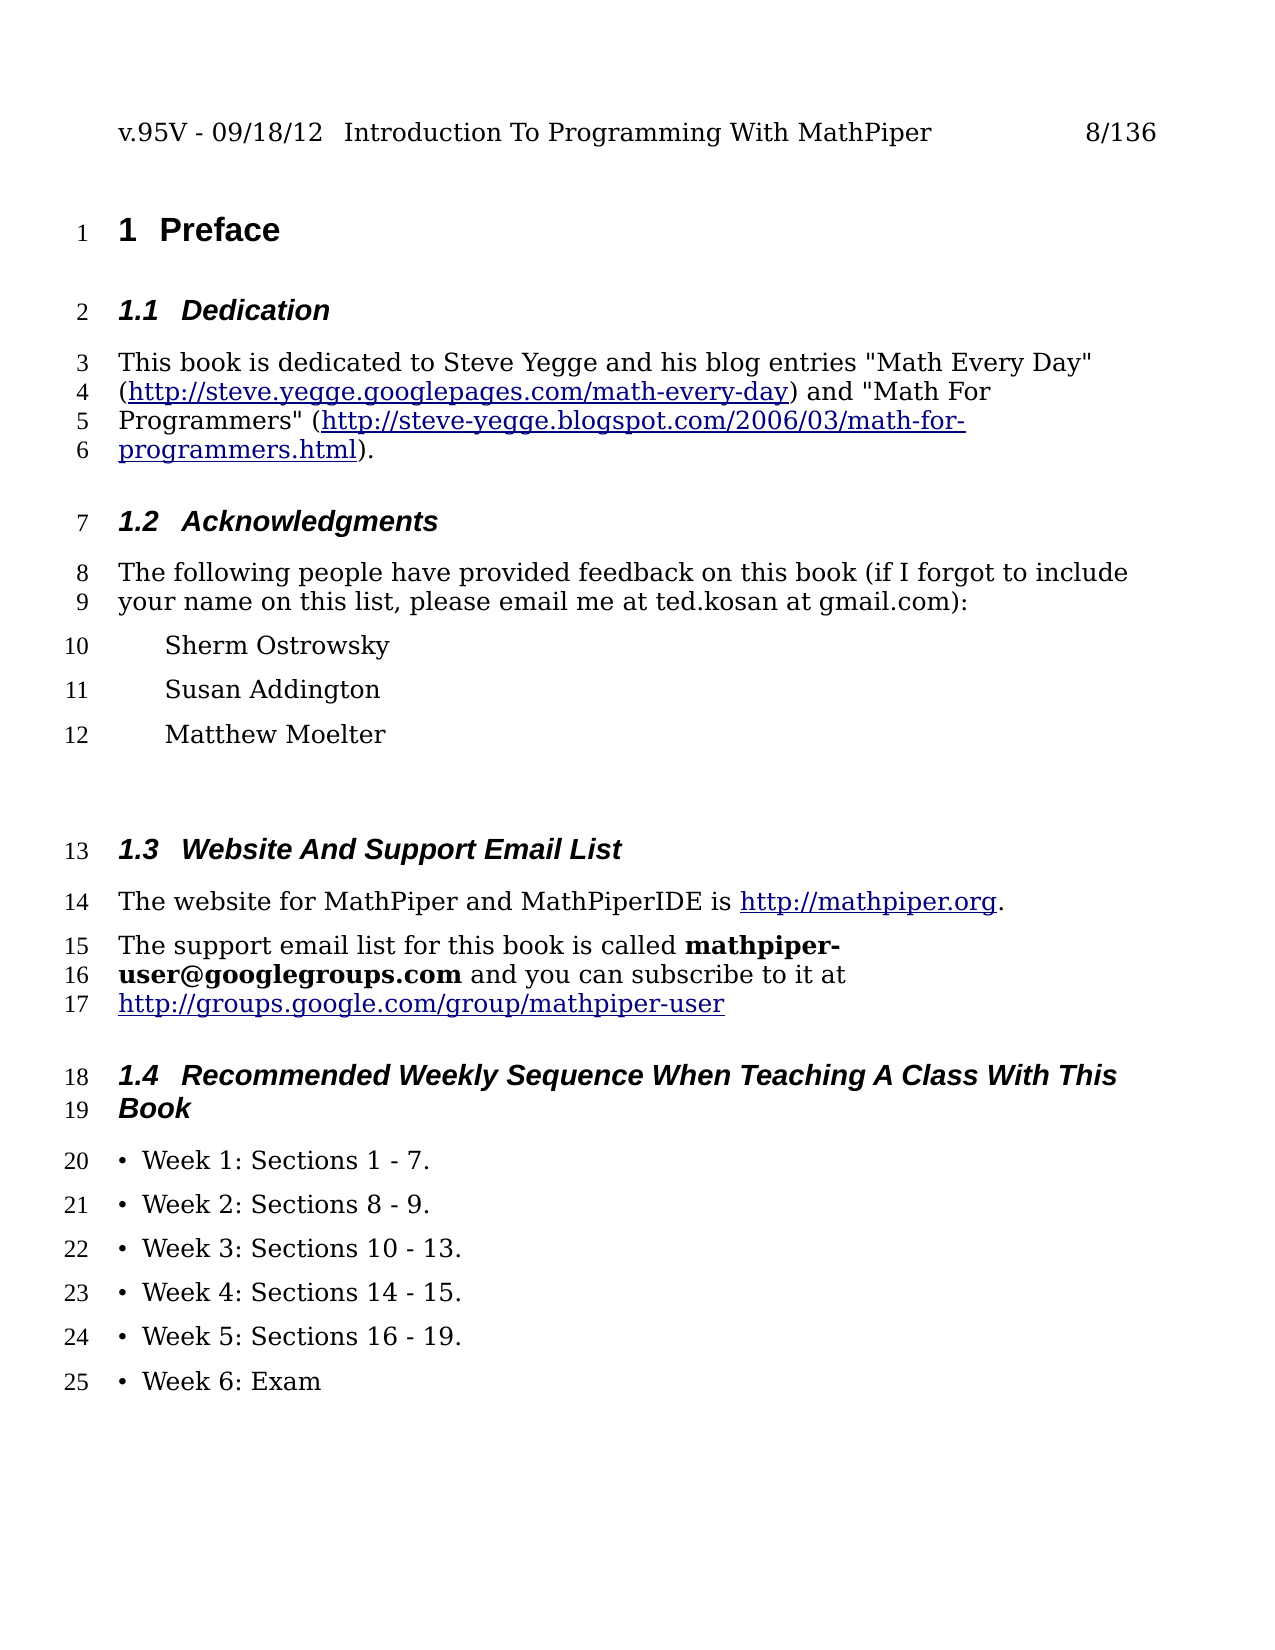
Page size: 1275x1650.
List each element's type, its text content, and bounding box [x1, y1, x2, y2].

subtitle Dedication [118, 293, 1157, 327]
subtitle Acknowledgments [118, 504, 1157, 537]
list Week 2: Sections 8 - 9. [118, 1190, 1157, 1219]
text The website for MathPiper and MathPiperIDE is http://mathpiper.org. [118, 887, 1157, 916]
text Sherm Ostrowsky [164, 631, 1157, 661]
text This book is dedicated to Steve Yegge and his blog entries "Math Every Day" (http://steve.yegge.googlepages.com/math-every-day) and "Math For Programmers" (http://steve-yegge.blogspot.com/2006/03/math-for-programmers.html). [118, 348, 1157, 464]
list Week 4: Sections 14 - 15. [118, 1278, 1157, 1307]
text Susan Addington [164, 676, 1157, 705]
subtitle Website And Support Email List [118, 832, 1157, 866]
text Matthew Moelter [164, 720, 1157, 749]
list Week 6: Exam [118, 1367, 1157, 1396]
subtitle Preface [118, 210, 1157, 248]
list Week 5: Sections 16 - 19. [118, 1322, 1157, 1352]
list Week 1: Sections 1 - 7. [118, 1146, 1157, 1175]
list Week 3: Sections 10 - 13. [118, 1234, 1157, 1263]
subtitle Recommended Weekly Sequence When Teaching A Class With This Book [118, 1058, 1157, 1125]
text The support email list for this book is called mathpiper-user@googlegroups.com and you can subscribe to it at http://groups.google.com/group/mathpiper-user [118, 931, 1157, 1019]
text The following people have provided feedback on this book (if I forgot to include your name on this list, please email me at ted.kosan at gmail.com): [118, 558, 1157, 616]
